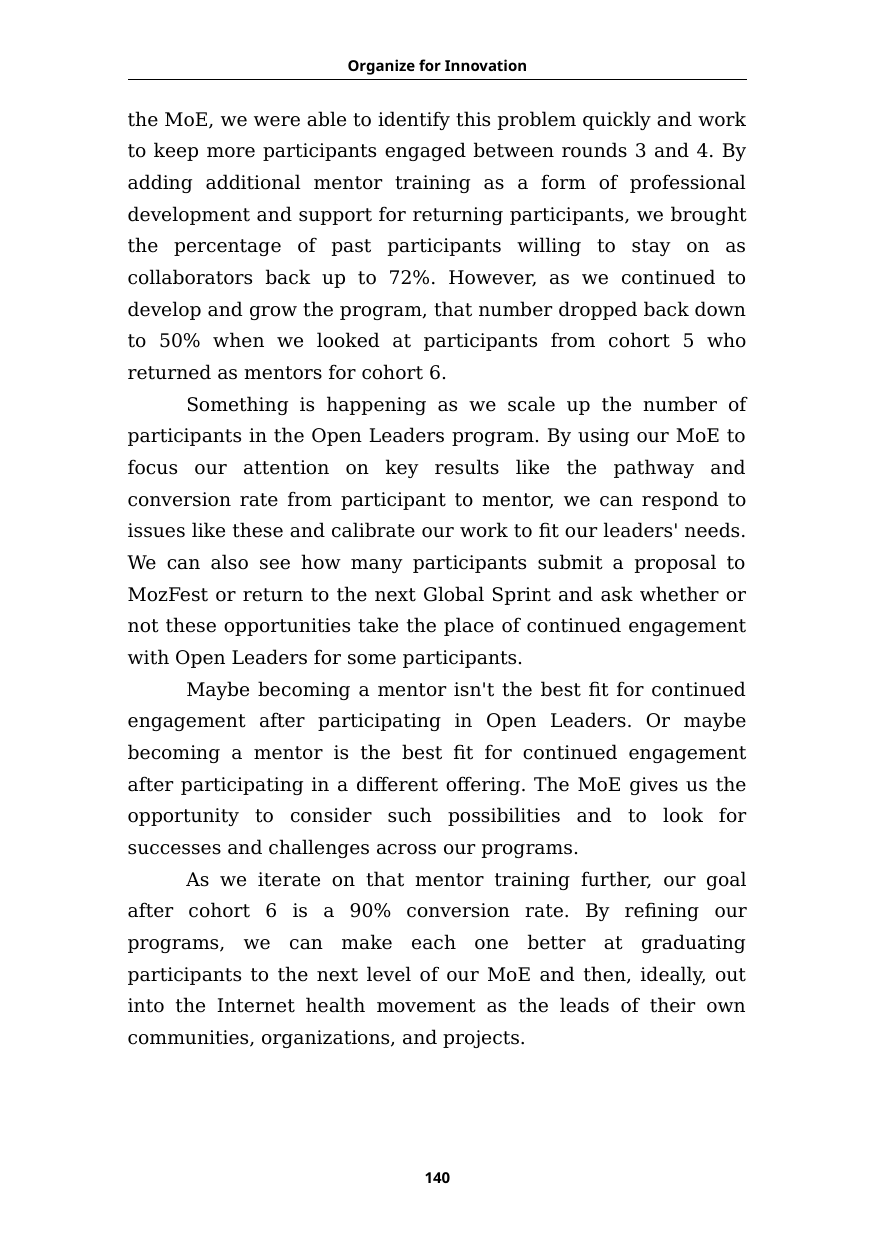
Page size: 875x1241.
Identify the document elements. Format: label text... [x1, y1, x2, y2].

text Something is happening as we scale up the number of participants in the Open Leaders program. By using our MoE to focus our attention on key results like the pathway and conversion rate from participant to mentor, we can respond to issues like these and calibrate our work to fit our leaders' needs. We can also see how many participants submit a proposal to MozFest or return to the next Global Sprint and ask whether or not these opportunities take the place of continued engagement with Open Leaders for some participants. [127, 394, 747, 669]
text As we iterate on that mentor training further, our goal after cohort 6 is a 90% conversion rate. By refining our programs, we can make each one better at graduating participants to the next level of our MoE and then, ideally, out into the Internet health movement as the leads of their own communities, organizations, and projects. [127, 869, 747, 1049]
text the MoE, we were able to identify this problem quickly and work to keep more participants engaged between rounds 3 and 4. By adding additional mentor training as a form of professional development and support for returning participants, we brought the percentage of past participants willing to stay on as collaborators back up to 72%. However, as we continued to develop and grow the program, that number dropped back down to 50% when we looked at participants from cohort 5 who returned as mentors for cohort 6. [127, 109, 747, 384]
text Maybe becoming a mentor isn't the best fit for continued engagement after participating in Open Leaders. Or maybe becoming a mentor is the best fit for continued engagement after participating in a different offering. The MoE gives us the opportunity to consider such possibilities and to look for successes and challenges across our programs. [127, 679, 747, 859]
